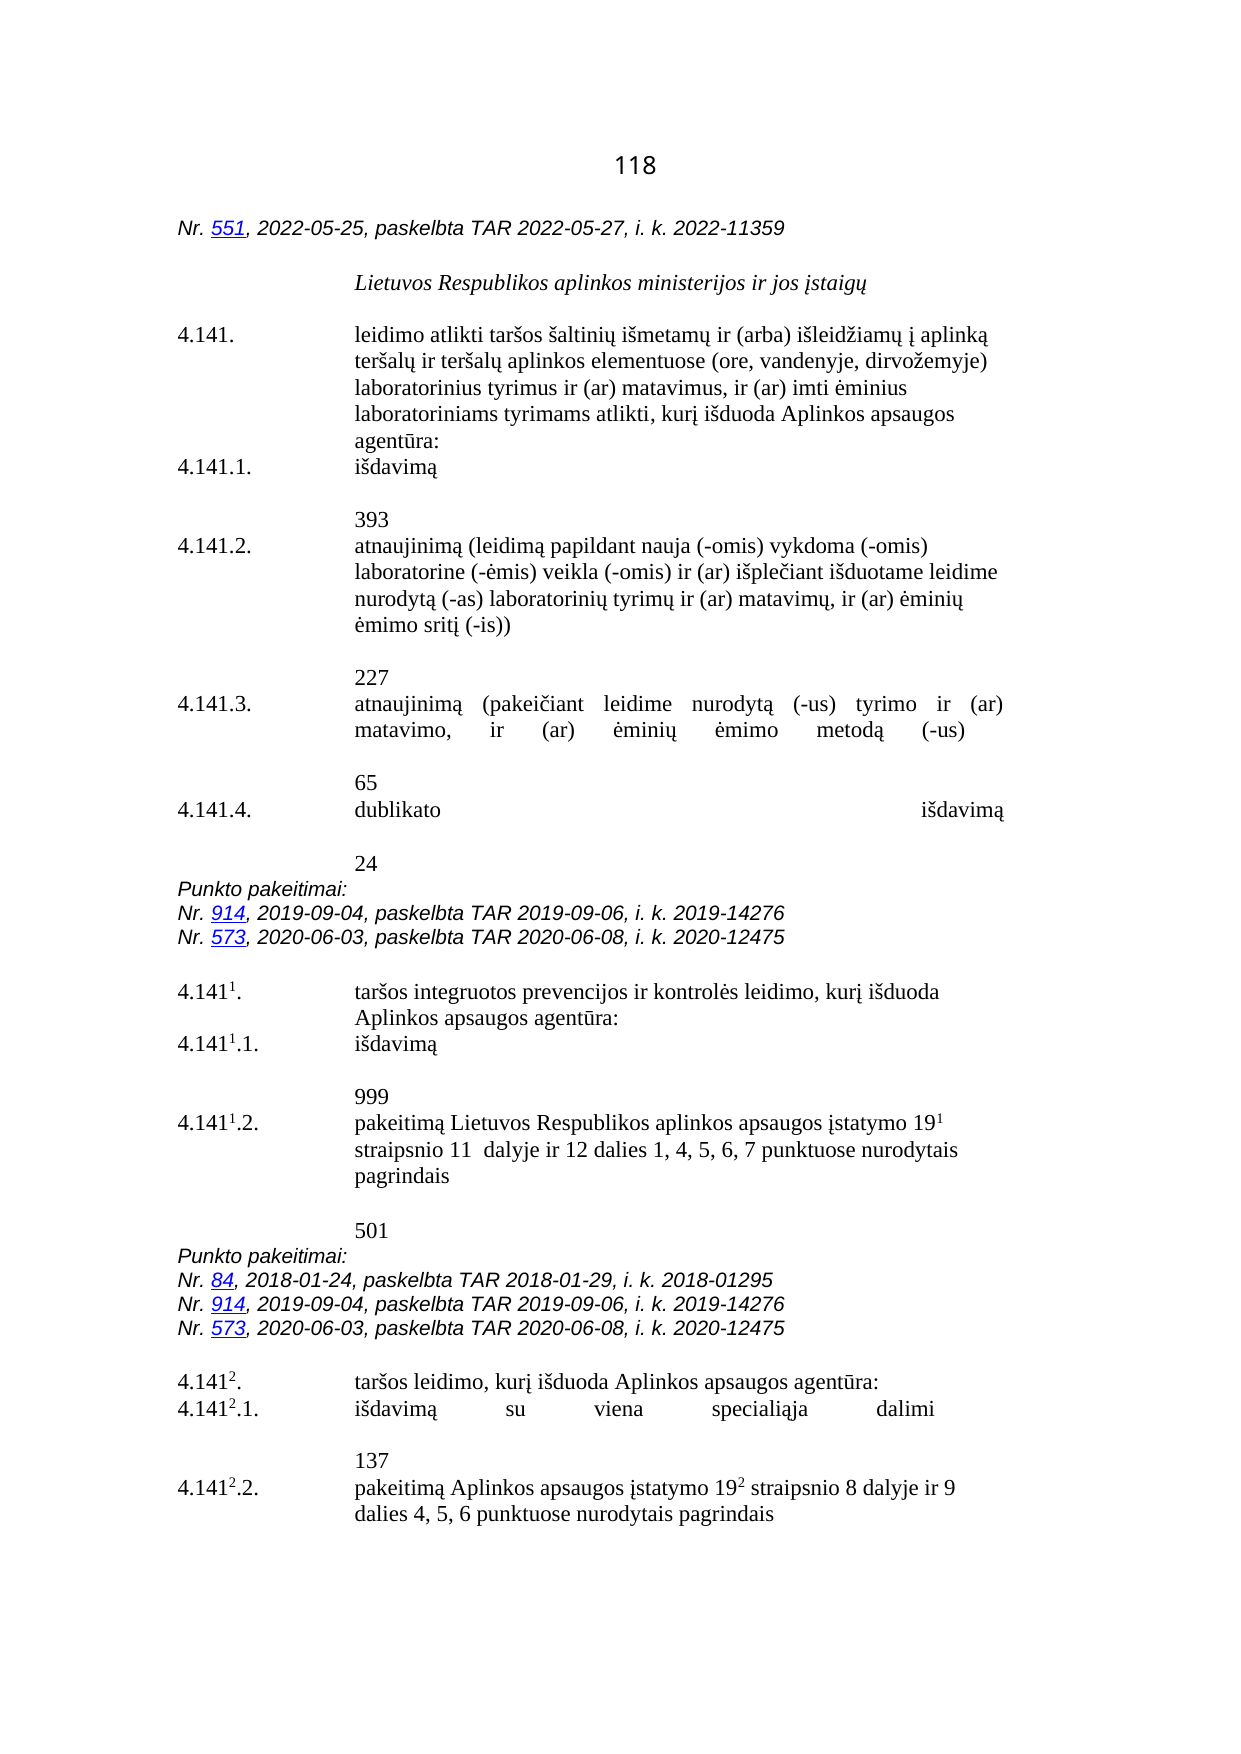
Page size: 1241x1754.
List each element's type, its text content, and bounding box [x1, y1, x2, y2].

text 4.1412.2. pakeitimą Aplinkos apsaugos įstatymo 192 straipsnio 8 dalyje ir 9 dalies 4, 5, 6 punktuose nurodytais pagrindais [177, 1474, 1004, 1526]
text Nr. 551, 2022-05-25, paskelbta TAR 2022-05-27, i. k. 2022-11359 [177, 216, 1092, 240]
text Lietuvos Respublikos aplinkos ministerijos ir jos įstaigų [354, 268, 945, 321]
text Nr. 573, 2020-06-03, paskelbta TAR 2020-06-08, i. k. 2020-12475 [177, 1316, 1092, 1339]
text 4.1412. taršos leidimo, kurį išduoda Aplinkos apsaugos agentūra: [177, 1368, 1004, 1394]
text 4.1411.2. pakeitimą Lietuvos Respublikos aplinkos apsaugos įstatymo 191 straipsnio 11 dalyje ir 12 dalies 1, 4, 5, 6, 7 punktuose nurodytais pagrindais 501 [177, 1109, 1004, 1244]
text 4.141.3. atnaujinimą (pakeičiant leidime nurodytą (-us) tyrimo ir (ar) matavimo, ir (ar) ėminių ėmimo metodą (-us) 65 [177, 690, 1004, 796]
text 4.1411. taršos integruotos prevencijos ir kontrolės leidimo, kurį išduoda Aplinkos apsaugos agentūra: [177, 978, 1004, 1030]
text Nr. 573, 2020-06-03, paskelbta TAR 2020-06-08, i. k. 2020-12475 [177, 925, 1092, 949]
text 4.141.2. atnaujinimą (leidimą papildant nauja (-omis) vykdoma (-omis) laboratorine (-ėmis) veikla (-omis) ir (ar) išplečiant išduotame leidime nurodytą (-as) laboratorinių tyrimų ir (ar) matavimų, ir (ar) ėminių ėmimo sritį (-is)) 227 [177, 532, 1004, 690]
text 4.1412.1. išdavimą su viena specialiąja dalimi 137 [177, 1394, 1004, 1474]
text Nr. 84, 2018-01-24, paskelbta TAR 2018-01-29, i. k. 2018-01295 [177, 1268, 1092, 1292]
text 4.1411.1. išdavimą 999 [177, 1030, 1004, 1109]
text Punkto pakeitimai: [177, 877, 1092, 901]
text 4.141.4. dublikato išdavimą 24 [177, 796, 1004, 877]
text 4.141.1. išdavimą 393 [177, 453, 1004, 532]
text Nr. 914, 2019-09-04, paskelbta TAR 2019-09-06, i. k. 2019-14276 [177, 901, 1092, 925]
text Punkto pakeitimai: [177, 1244, 1092, 1268]
text 4.141. leidimo atlikti taršos šaltinių išmetamų ir (arba) išleidžiamų į aplinką teršalų ir teršalų aplinkos elementuose (ore, vandenyje, dirvožemyje) laboratorinius tyrimus ir (ar) matavimus, ir (ar) imti ėminius laboratoriniams tyrimams atlikti, kurį išduoda Aplinkos apsaugos agentūra: [177, 321, 1004, 453]
text Nr. 914, 2019-09-04, paskelbta TAR 2019-09-06, i. k. 2019-14276 [177, 1292, 1092, 1316]
